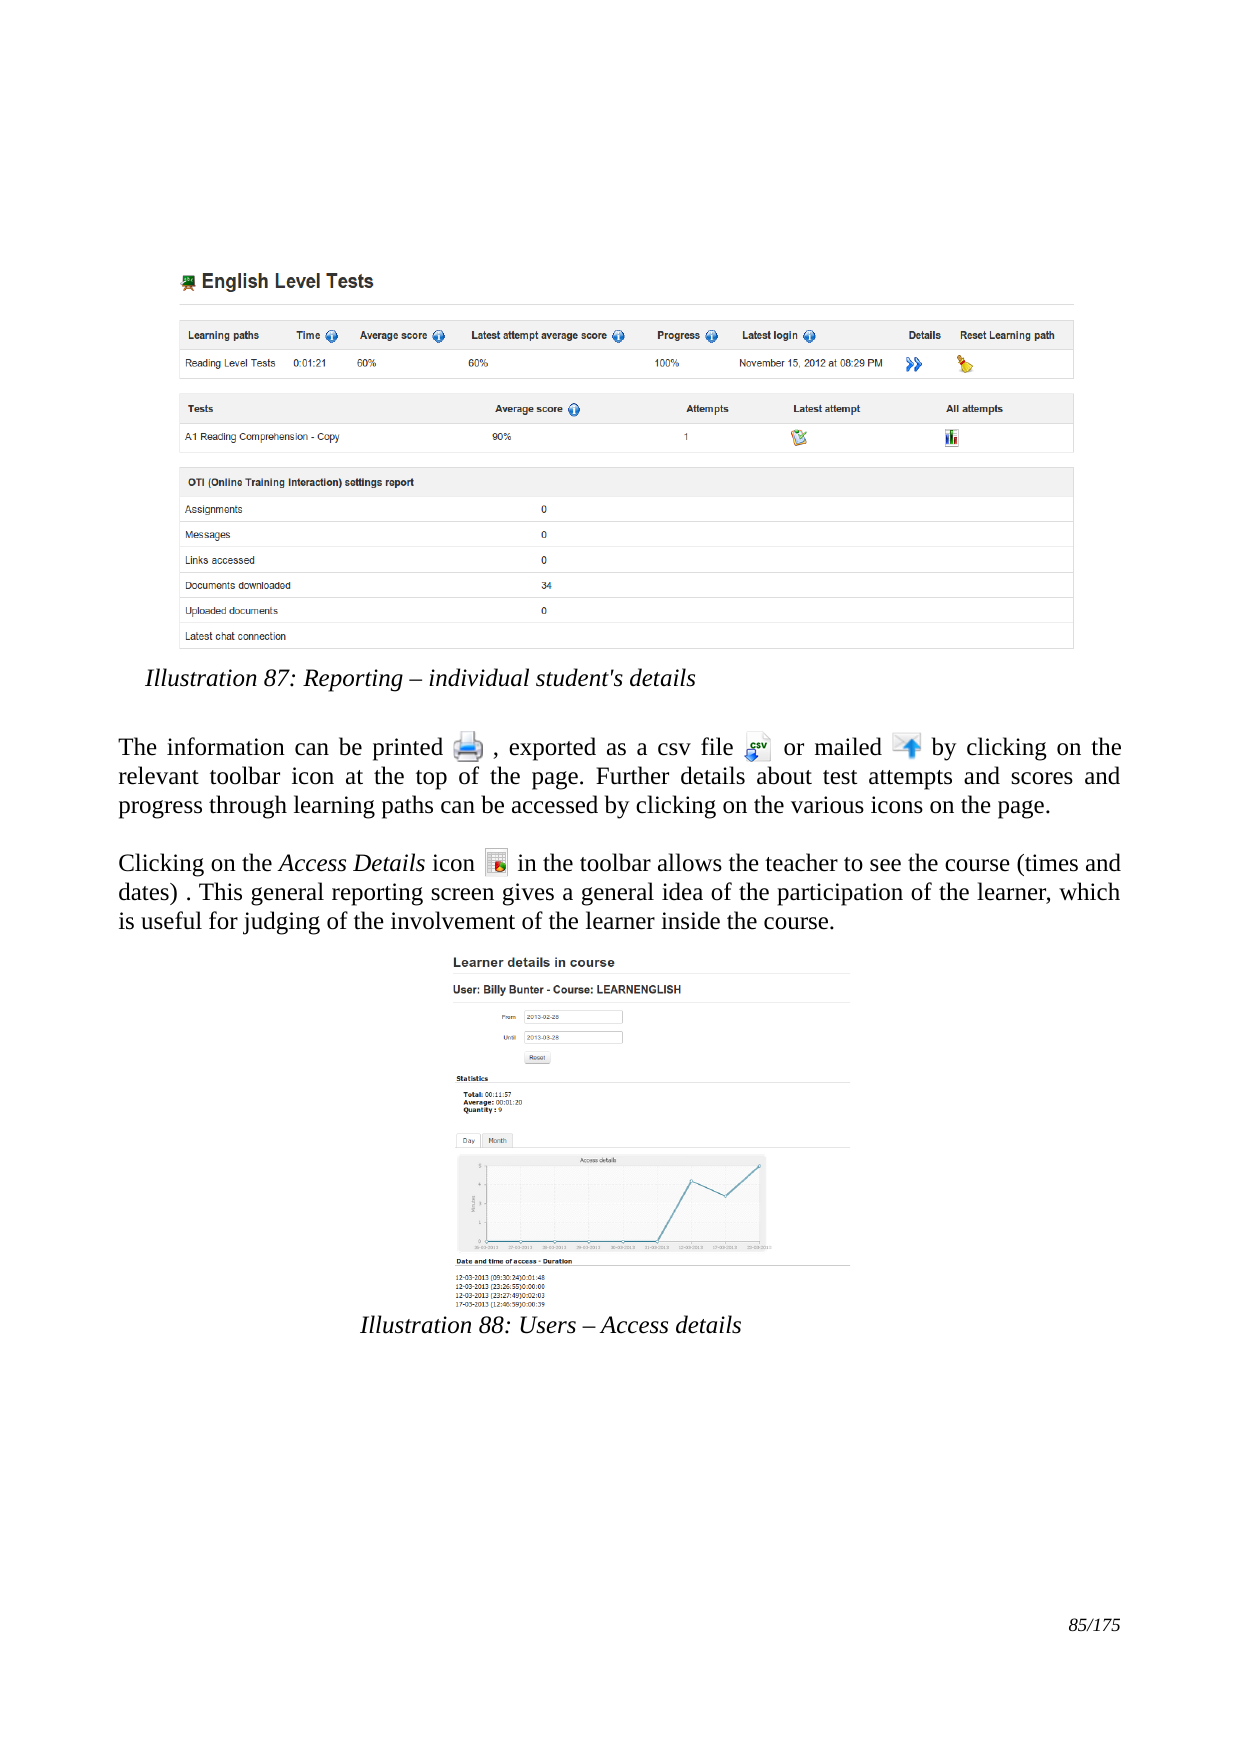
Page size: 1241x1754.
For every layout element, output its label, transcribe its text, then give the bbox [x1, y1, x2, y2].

text The information can be printed , exported as a csv file or mailed by clicking on the relevant toolbar icon at the top of the page. Further details about test attempts and scores and progress through learning paths can be accessed by clicking on the various icons on the page. [118, 732, 1122, 819]
picture [453, 731, 483, 762]
picture [443, 953, 851, 1311]
text Illustration 88: Users – Access details [360, 1311, 958, 1339]
picture [744, 731, 774, 762]
picture [481, 847, 511, 877]
text Clicking on the Access Details icon in the toolbar allows the teacher to see the course (times and dates) . This general reporting screen gives a general idea of the participation of the learner, which is useful for judging of the involvement of the learner inside the course. [118, 847, 1122, 934]
picture [167, 259, 1085, 663]
text Illustration 87: Reporting – individual student's details [145, 249, 1107, 692]
picture [892, 731, 922, 762]
